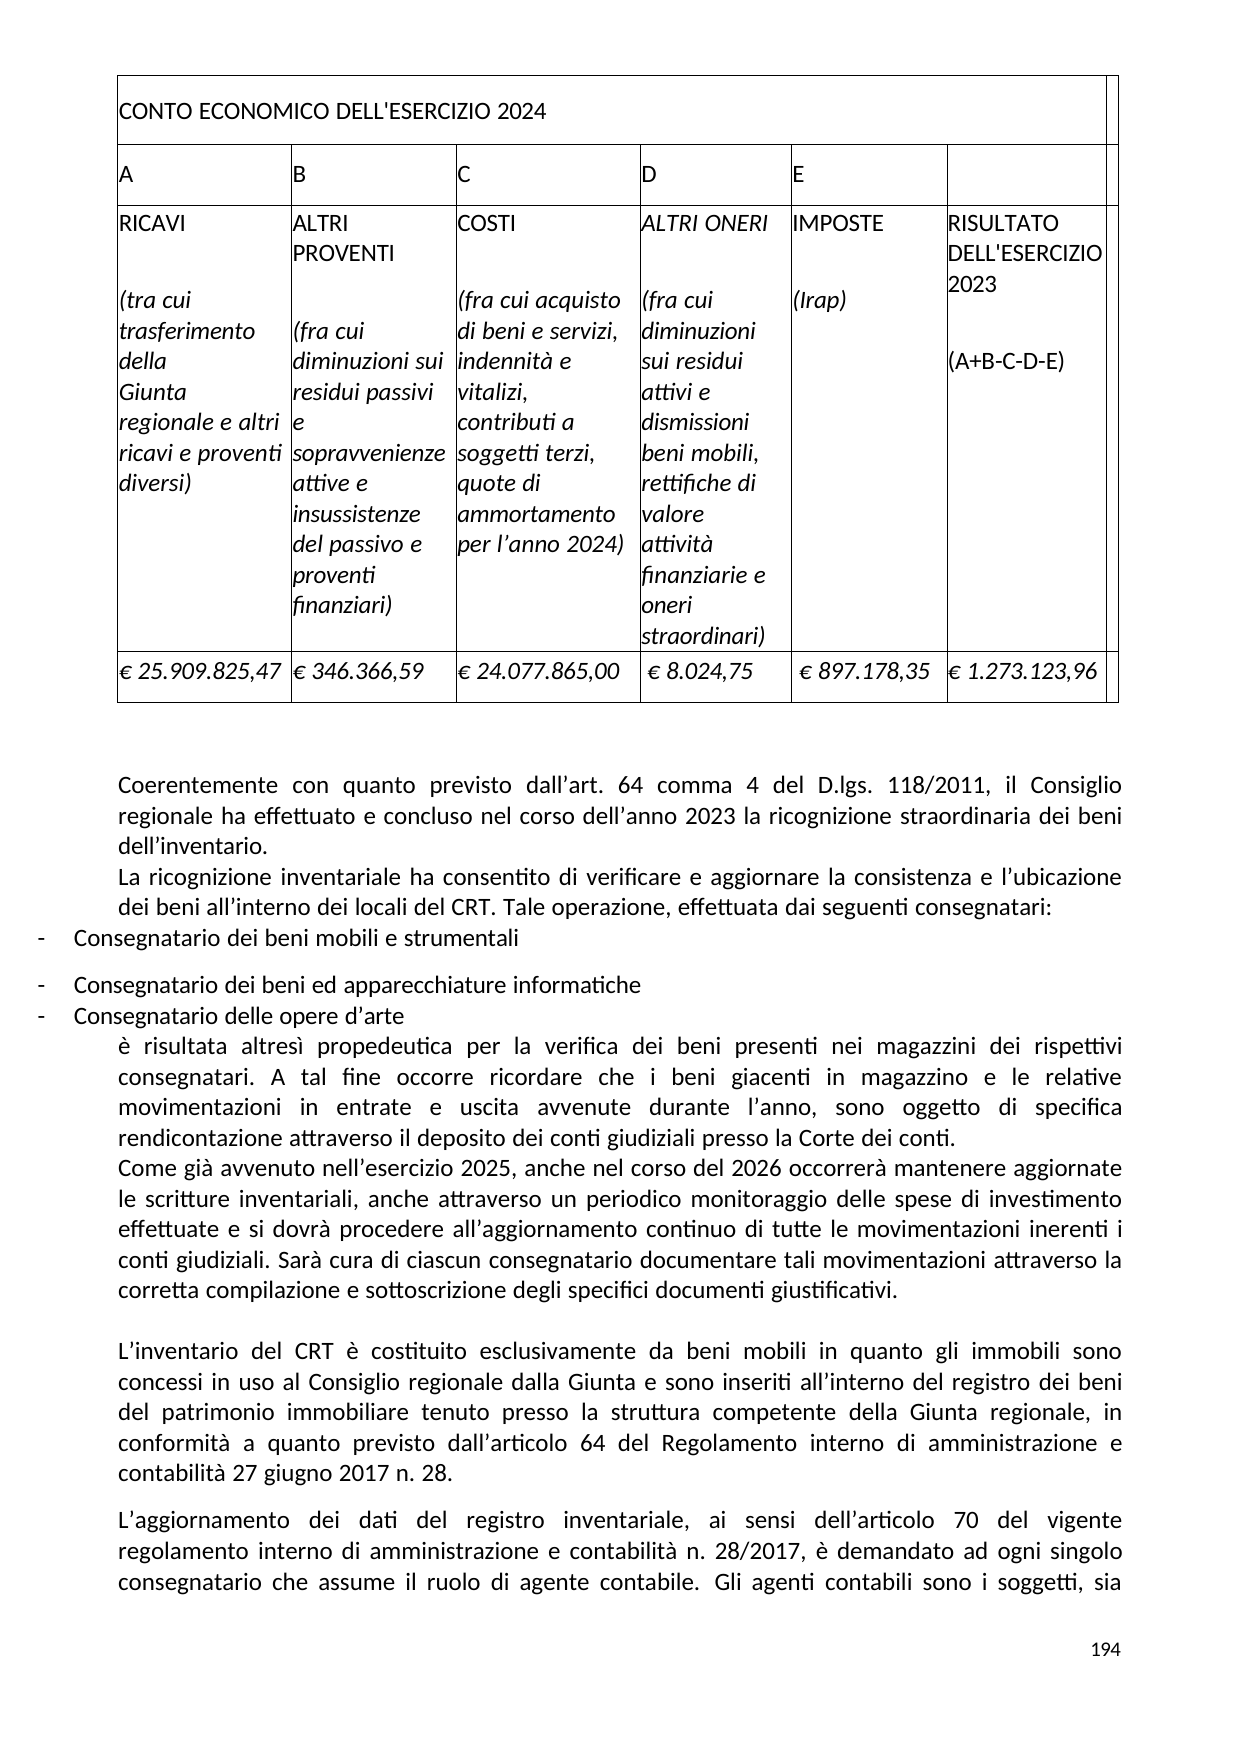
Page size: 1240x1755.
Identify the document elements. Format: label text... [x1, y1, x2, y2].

list Consegnatario dei beni ed apparecchiature informatiche [37, 969, 1210, 1000]
text Coerentemente con quanto previsto dall’art. 64 comma 4 del D.lgs. 118/2011, il Consiglio regionale ha effettuato e concluso nel corso dell’anno 2023 la ricognizione straordinaria dei beni dell’inventario. [118, 769, 1122, 861]
table_cell RISULTATO DELL'ESERCIZIO 2023 (A+B-C-D-E) [948, 206, 1106, 651]
table_cell [948, 145, 1106, 205]
table_cell IMPOSTE (Irap) [792, 206, 947, 651]
table_header CONTO ECONOMICO DELL'ESERCIZIO 2024 [118, 76, 1106, 144]
table_cell A [118, 145, 291, 205]
table_cell € 24.077.865,00 [457, 652, 640, 702]
list Consegnatario delle opere d’arte [37, 1000, 1210, 1030]
table_cell E [792, 145, 947, 205]
table_cell € 1.273.123,96 [948, 652, 1106, 702]
table_cell D [641, 145, 791, 205]
table_cell C [457, 145, 640, 205]
text Come già avvenuto nell’esercizio 2025, anche nel corso del 2026 occorrerà mantenere aggiornate le scritture inventariali, anche attraverso un periodico monitoraggio delle spese di investimento effettuate e si dovrà procedere all’aggiornamento continuo di tutte le movimentazioni inerenti i conti giudiziali. Sarà cura di ciascun consegnatario documentare tali movimentazioni attraverso la corretta compilazione e sottoscrizione degli specifici documenti giustificativi. [118, 1152, 1122, 1305]
text L’inventario del CRT è costituito esclusivamente da beni mobili in quanto gli immobili sono concessi in uso al Consiglio regionale dalla Giunta e sono inseriti all’interno del registro dei beni del patrimonio immobiliare tenuto presso la struttura competente della Giunta regionale, in conformità a quanto previsto dall’articolo 64 del Regolamento interno di amministrazione e contabilità 27 giugno 2017 n. 28. [118, 1335, 1123, 1488]
text L’aggiornamento dei dati del registro inventariale, ai sensi dell’articolo 70 del vigente regolamento interno di amministrazione e contabilità n. 28/2017, è demandato ad ogni singolo consegnatario che assume il ruolo di agente contabile. Gli agenti contabili sono i soggetti, sia [118, 1505, 1122, 1596]
text è risultata altresì propedeutica per la verifica dei beni presenti nei magazzini dei rispettivi consegnatari. A tal fine occorre ricordare che i beni giacenti in magazzino e le relative movimentazioni in entrate e uscita avvenute durante l’anno, sono oggetto di specifica rendicontazione attraverso il deposito dei conti giudiziali presso la Corte dei conti. [118, 1030, 1123, 1152]
table_header [1107, 76, 1118, 144]
table_cell B [292, 145, 456, 205]
table_cell [1107, 652, 1118, 702]
table_cell RICAVI (tra cui trasferimento della Giunta regionale e altri ricavi e proventi diversi) [118, 206, 291, 651]
table_cell ALTRI ONERI (fra cui diminuzioni sui residui attivi e dismissioni beni mobili, rettifiche di valore attività finanziarie e oneri straordinari) [641, 206, 791, 651]
table_cell € 25.909.825,47 [118, 652, 291, 702]
table_cell [1107, 145, 1118, 205]
table_cell [1107, 206, 1118, 651]
table_cell € 8.024,75 [641, 652, 791, 702]
table_cell € 346.366,59 [292, 652, 456, 702]
table_cell € 897.178,35 [792, 652, 947, 702]
table_cell ALTRI PROVENTI (fra cui diminuzioni sui residui passivi e sopravvenienze attive e insussistenze del passivo e proventi finanziari) [292, 206, 456, 651]
list Consegnatario dei beni mobili e strumentali [37, 922, 1210, 953]
table_cell COSTI (fra cui acquisto di beni e servizi, indennità e vitalizi, contributi a soggetti terzi, quote di ammortamento per l’anno 2024) [457, 206, 640, 651]
text La ricognizione inventariale ha consentito di verificare e aggiornare la consistenza e l’ubicazione dei beni all’interno dei locali del CRT. Tale operazione, effettuata dai seguenti consegnatari: [118, 861, 1122, 922]
